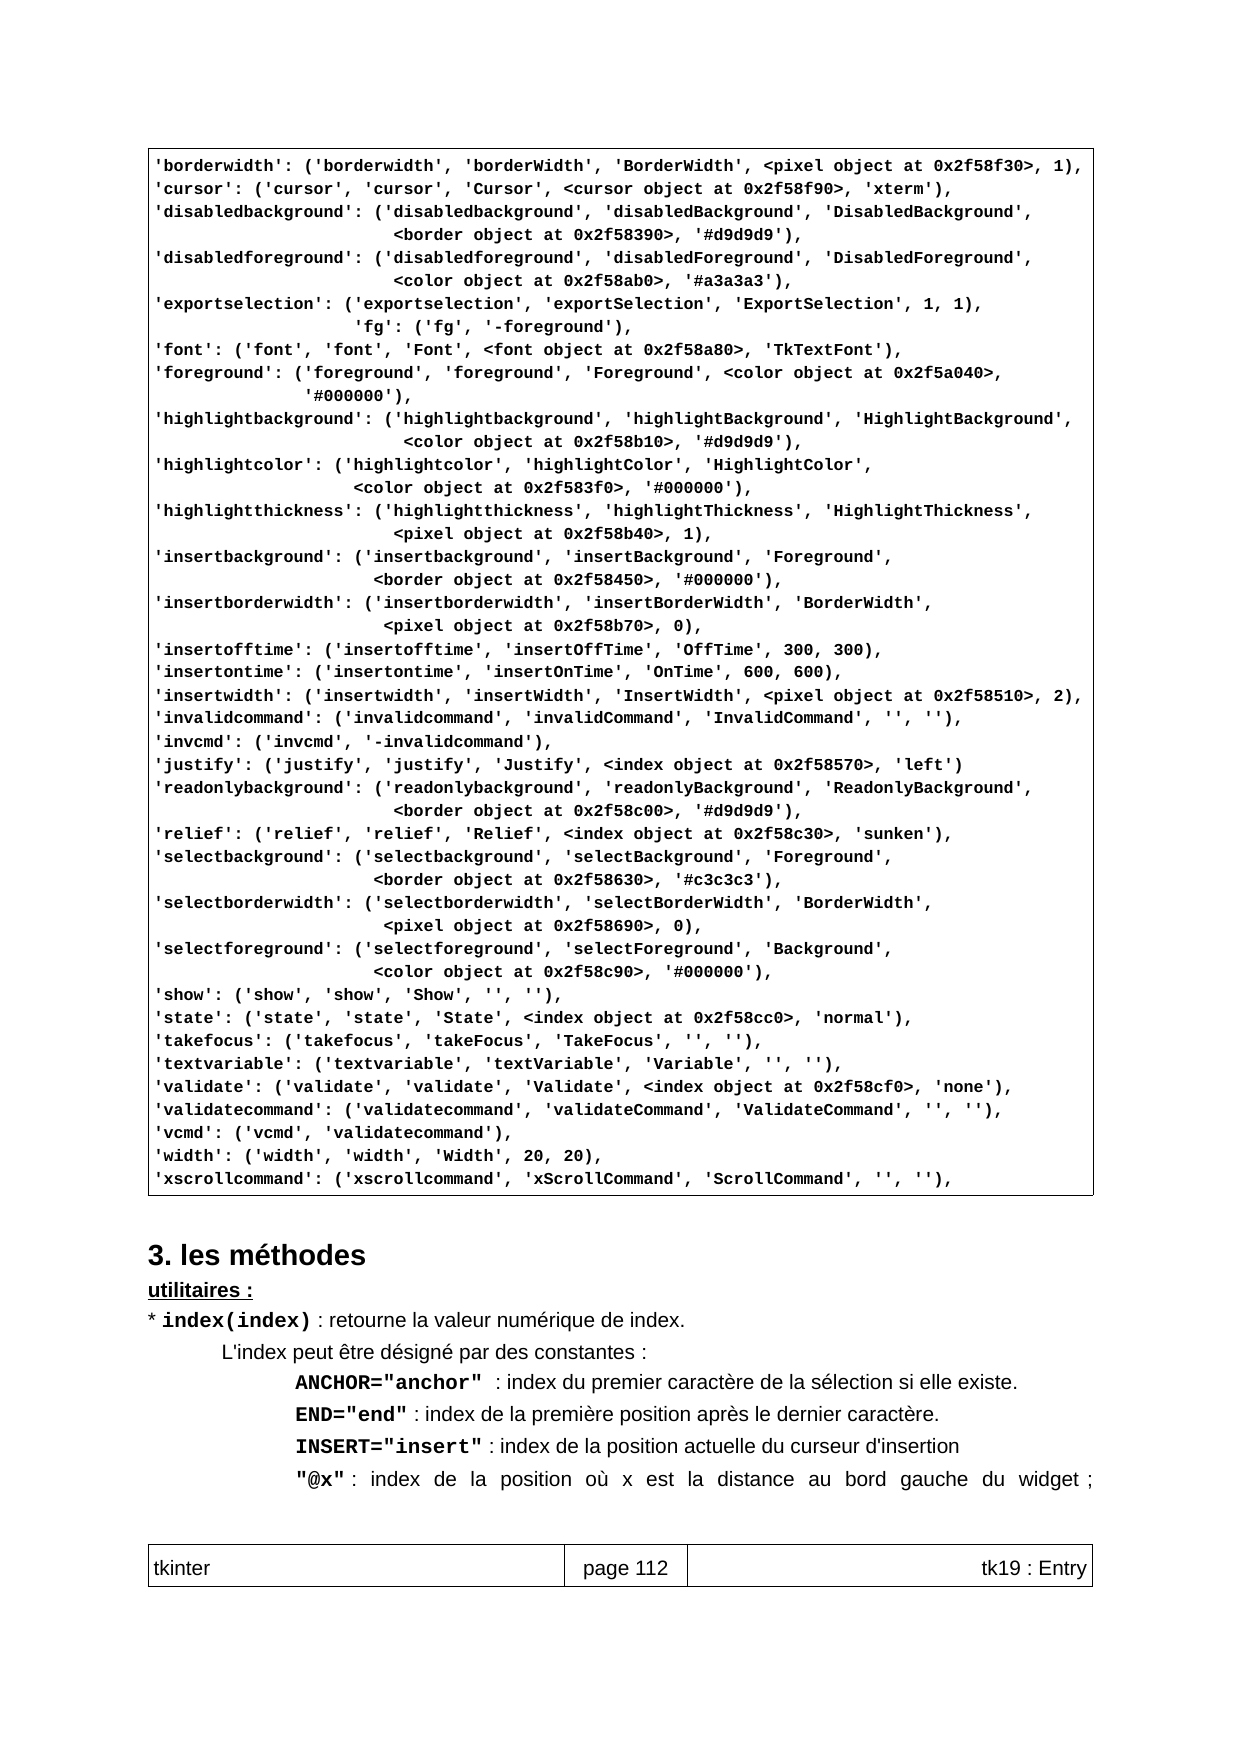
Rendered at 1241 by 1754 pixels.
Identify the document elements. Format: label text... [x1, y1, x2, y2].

text END="end" : index de la première position après le dernier caractère. [295, 1402, 1093, 1428]
subtitle 3. les méthodes [148, 1238, 1093, 1271]
text L'index peut être désigné par des constantes : [221, 1340, 1093, 1364]
text * index(index) : retourne la valeur numérique de index. [148, 1308, 1093, 1334]
text INSERT="insert" : index de la position actuelle du curseur d'insertion [295, 1434, 1093, 1460]
table_header 'borderwidth': ('borderwidth', 'borderWidth', 'BorderWidth', <pixel object at 0x2f58f30>, 1), 'cursor': ('cursor', 'cursor', 'Cursor', <cursor object at 0x2f58f90>, 'xterm'), 'disabledbackground': ('disabledbackground', 'disabledBackground', 'DisabledBackground', <border object at 0x2f58390>, '#d9d9d9'), 'disabledforeground': ('disabledforeground', 'disabledForeground', 'DisabledForeground', <color object at 0x2f58ab0>, '#a3a3a3'), 'exportselection': ('exportselection', 'exportSelection', 'ExportSelection', 1, 1), 'fg': ('fg', '-foreground'), 'font': ('font', 'font', 'Font', <font object at 0x2f58a80>, 'TkTextFont'), 'foreground': ('foreground', 'foreground', 'Foreground', <color object at 0x2f5a040>, '#000000'), 'highlightbackground': ('highlightbackground', 'highlightBackground', 'HighlightBackground', <color object at 0x2f58b10>, '#d9d9d9'), 'highlightcolor': ('highlightcolor', 'highlightColor', 'HighlightColor', <color object at 0x2f583f0>, '#000000'), 'highlightthickness': ('highlightthickness', 'highlightThickness', 'HighlightThickness', <pixel object at 0x2f58b40>, 1), 'insertbackground': ('insertbackground', 'insertBackground', 'Foreground', <border object at 0x2f58450>, '#000000'), 'insertborderwidth': ('insertborderwidth', 'insertBorderWidth', 'BorderWidth', <pixel object at 0x2f58b70>, 0), 'insertofftime': ('insertofftime', 'insertOffTime', 'OffTime', 300, 300), 'insertontime': ('insertontime', 'insertOnTime', 'OnTime', 600, 600), 'insertwidth': ('insertwidth', 'insertWidth', 'InsertWidth', <pixel object at 0x2f58510>, 2), 'invalidcommand': ('invalidcommand', 'invalidCommand', 'InvalidCommand', '', ''), 'invcmd': ('invcmd', '-invalidcommand'), 'justify': ('justify', 'justify', 'Justify', <index object at 0x2f58570>, 'left') 'readonlybackground': ('readonlybackground', 'readonlyBackground', 'ReadonlyBackground', <border object at 0x2f58c00>, '#d9d9d9'), 'relief': ('relief', 'relief', 'Relief', <index object at 0x2f58c30>, 'sunken'), 'selectbackground': ('selectbackground', 'selectBackground', 'Foreground', <border object at 0x2f58630>, '#c3c3c3'), 'selectborderwidth': ('selectborderwidth', 'selectBorderWidth', 'BorderWidth', <pixel object at 0x2f58690>, 0), 'selectforeground': ('selectforeground', 'selectForeground', 'Background', <color object at 0x2f58c90>, '#000000'), 'show': ('show', 'show', 'Show', '', ''), 'state': ('state', 'state', 'State', <index object at 0x2f58cc0>, 'normal'), 'takefocus': ('takefocus', 'takeFocus', 'TakeFocus', '', ''), 'textvariable': ('textvariable', 'textVariable', 'Variable', '', ''), 'validate': ('validate', 'validate', 'Validate', <index object at 0x2f58cf0>, 'none'), 'validatecommand': ('validatecommand', 'validateCommand', 'ValidateCommand', '', ''), 'vcmd': ('vcmd', 'validatecommand'), 'width': ('width', 'width', 'Width', 20, 20), 'xscrollcommand': ('xscrollcommand', 'xScrollCommand', 'ScrollCommand', '', ''), [149, 149, 1093, 1195]
text ANCHOR="anchor" : index du premier caractère de la sélection si elle existe. [295, 1370, 1093, 1396]
text utilitaires : [148, 1278, 1093, 1302]
text "@x" : index de la position où x est la distance au bord gauche du widget ; [295, 1466, 1093, 1492]
